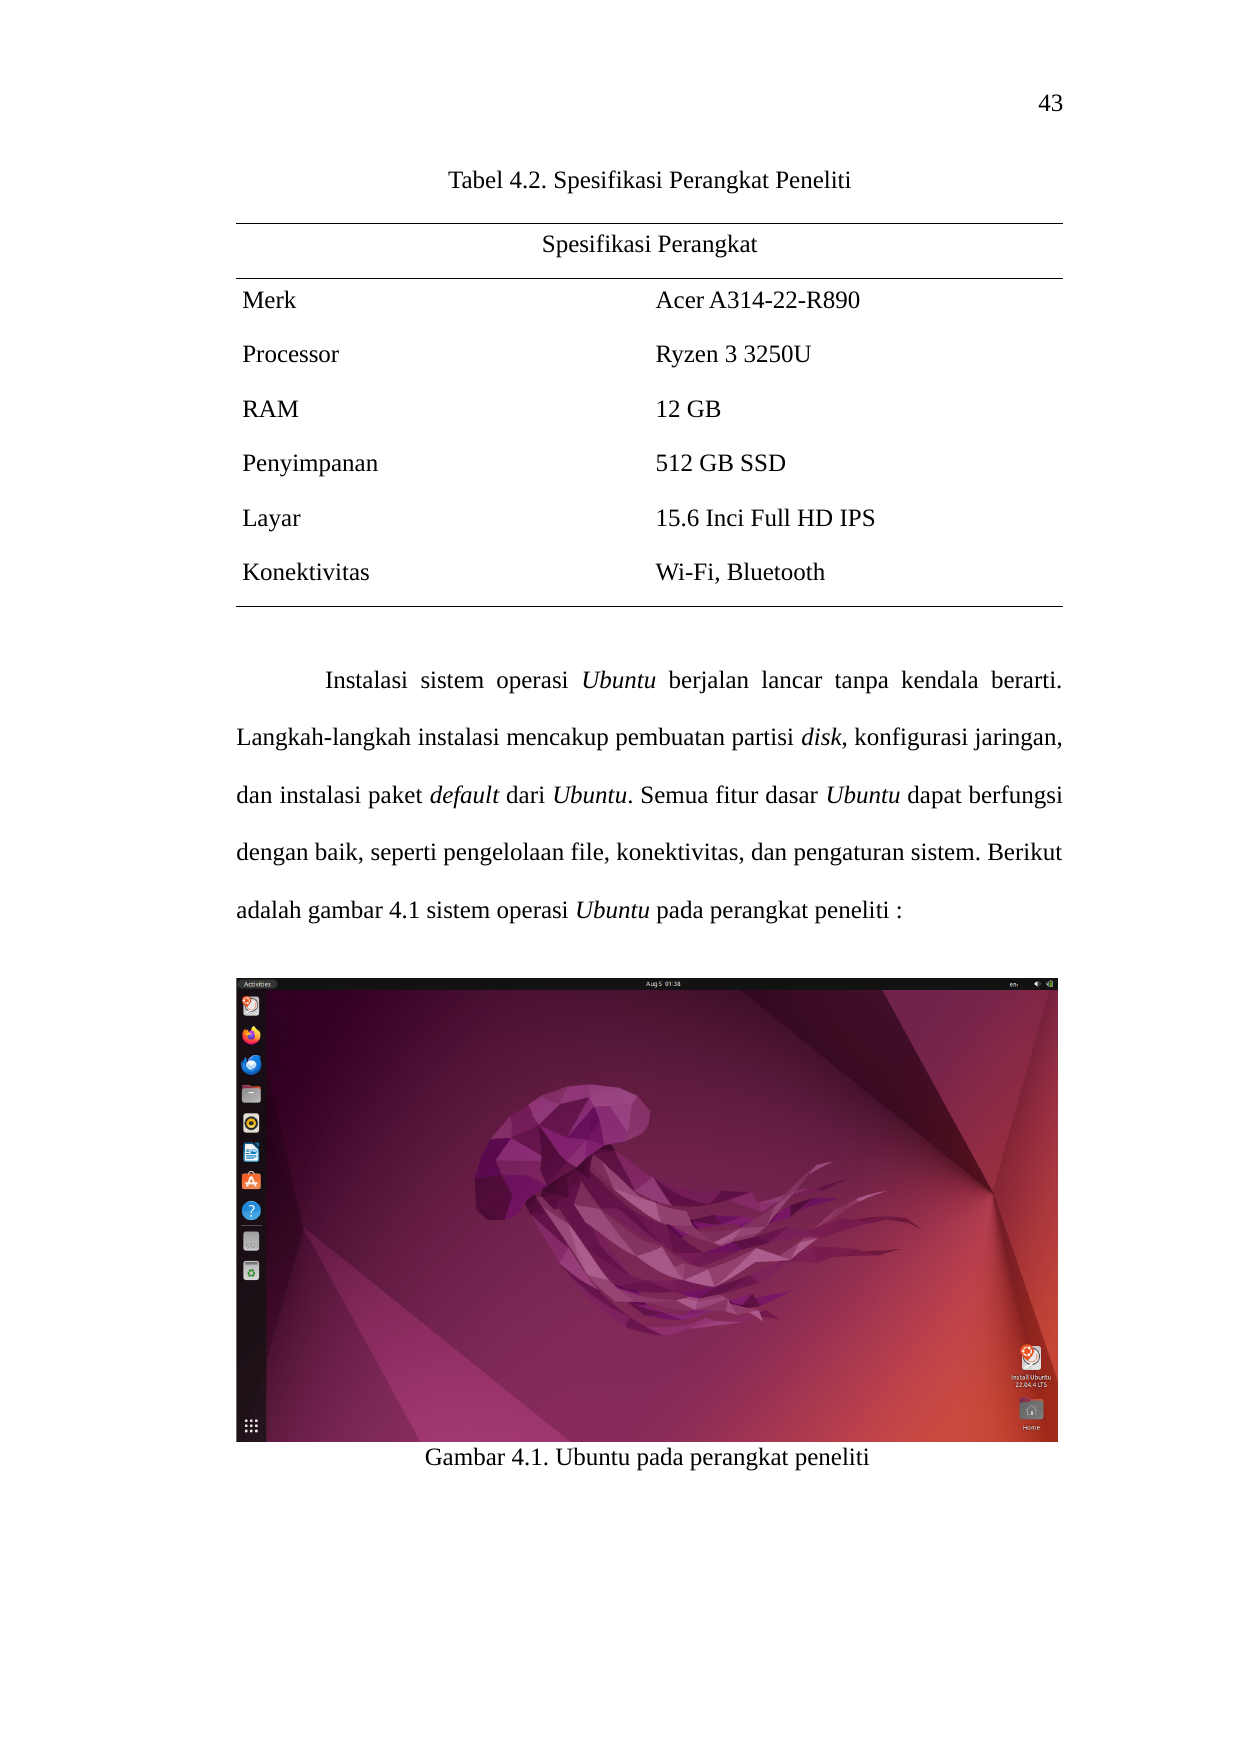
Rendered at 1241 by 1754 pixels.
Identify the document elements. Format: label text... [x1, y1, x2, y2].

table_cell 512 GB SSD [650, 443, 1063, 497]
table_cell RAM [236, 388, 649, 443]
table_cell Penyimpanan [236, 443, 649, 497]
text Instalasi sistem operasi Ubuntu berjalan lancar tanpa kendala berarti. Langkah-langkah instalasi mencakup pembuatan partisi disk, konfigurasi jaringan, dan instalasi paket default dari Ubuntu. Semua fitur dasar Ubuntu dapat berfungsi dengan baik, seperti pengelolaan file, konektivitas, dan pengaturan sistem. Berikut adalah gambar 4.1 sistem operasi Ubuntu pada perangkat peneliti : [236, 665, 1063, 923]
text Tabel 4.2. Spesifikasi perangkat peneliti [236, 165, 1063, 194]
table_cell Wi-Fi, Bluetooth [650, 552, 1063, 606]
table_cell Processor [236, 334, 649, 388]
table_cell Merk [236, 279, 649, 334]
table_cell Layar [236, 497, 649, 552]
table_cell Acer A314-22-R890 [650, 279, 1063, 334]
table_header Spesifikasi Perangkat [236, 224, 1063, 278]
table_cell 15.6 Inci Full HD IPS [650, 497, 1063, 552]
table_cell Konektivitas [236, 552, 649, 606]
table_cell Ryzen 3 3250U [650, 334, 1063, 388]
table_cell 12 GB [650, 388, 1063, 443]
text Gambar 4.1. Ubuntu pada perangkat peneliti [236, 978, 1058, 1470]
